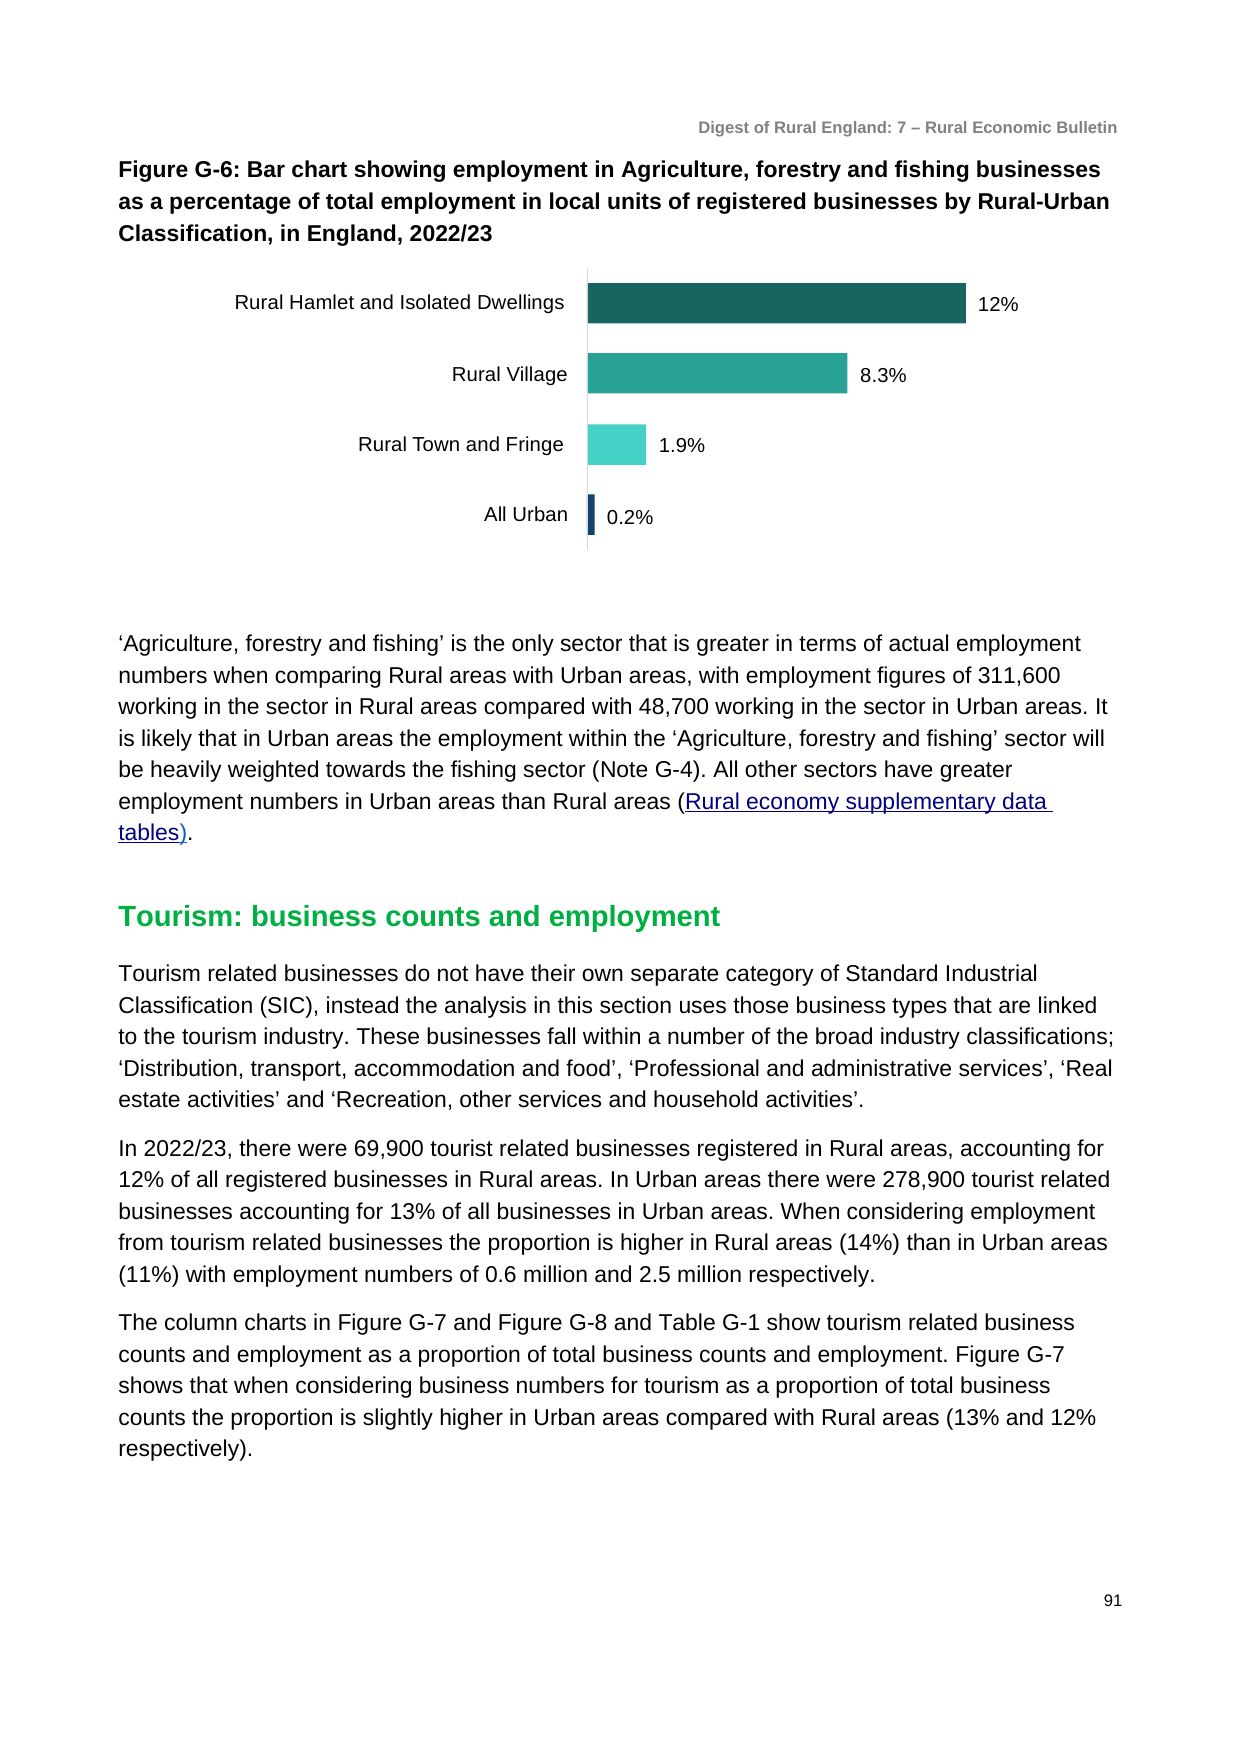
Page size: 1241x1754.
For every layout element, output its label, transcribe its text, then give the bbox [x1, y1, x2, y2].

text ‘Agriculture, forestry and fishing’ is the only sector that is greater in terms of actual employment numbers when comparing Rural areas with Urban areas, with employment figures of 311,600 working in the sector in Rural areas compared with 48,700 working in the sector in Urban areas. It is likely that in Urban areas the employment within the ‘Agriculture, forestry and fishing’ sector will be heavily weighted towards the fishing sector (Note G-4). All other sectors have greater employment numbers in Urban areas than Rural areas (Rural economy supplementary data tables). [118, 630, 1122, 846]
text The column charts in Figure G‑7 and Figure G‑8 and Table G‑1 show tourism related business counts and employment as a proportion of total business counts and employment. Figure G‑7 shows that when considering business numbers for tourism as a proportion of total business counts the proportion is slightly higher in Urban areas compared with Rural areas (13% and 12% respectively). [118, 1309, 1122, 1462]
subtitle Tourism: business counts and employment [118, 899, 1122, 933]
text Figure G‑6: Bar chart showing employment in Agriculture, forestry and fishing businesses as a percentage of total employment in local units of registered businesses by Rural-Urban Classification, in England, 2022/23 [118, 156, 1122, 246]
text Tourism related businesses do not have their own separate category of Standard Industrial Classification (SIC), instead the analysis in this section uses those business types that are linked to the tourism industry. These businesses fall within a number of the broad industry classifications; ‘Distribution, transport, accommodation and food’, ‘Professional and administrative services’, ‘Real estate activities’ and ‘Recreation, other services and household activities’. [118, 960, 1122, 1113]
text In 2022/23, there were 69,900 tourist related businesses registered in Rural areas, accounting for 12% of all registered businesses in Rural areas. In Urban areas there were 278,900 tourist related businesses accounting for 13% of all businesses in Urban areas. When considering employment from tourism related businesses the proportion is higher in Rural areas (14%) than in Urban areas (11%) with employment numbers of 0.6 million and 2.5 million respectively. [118, 1134, 1122, 1287]
